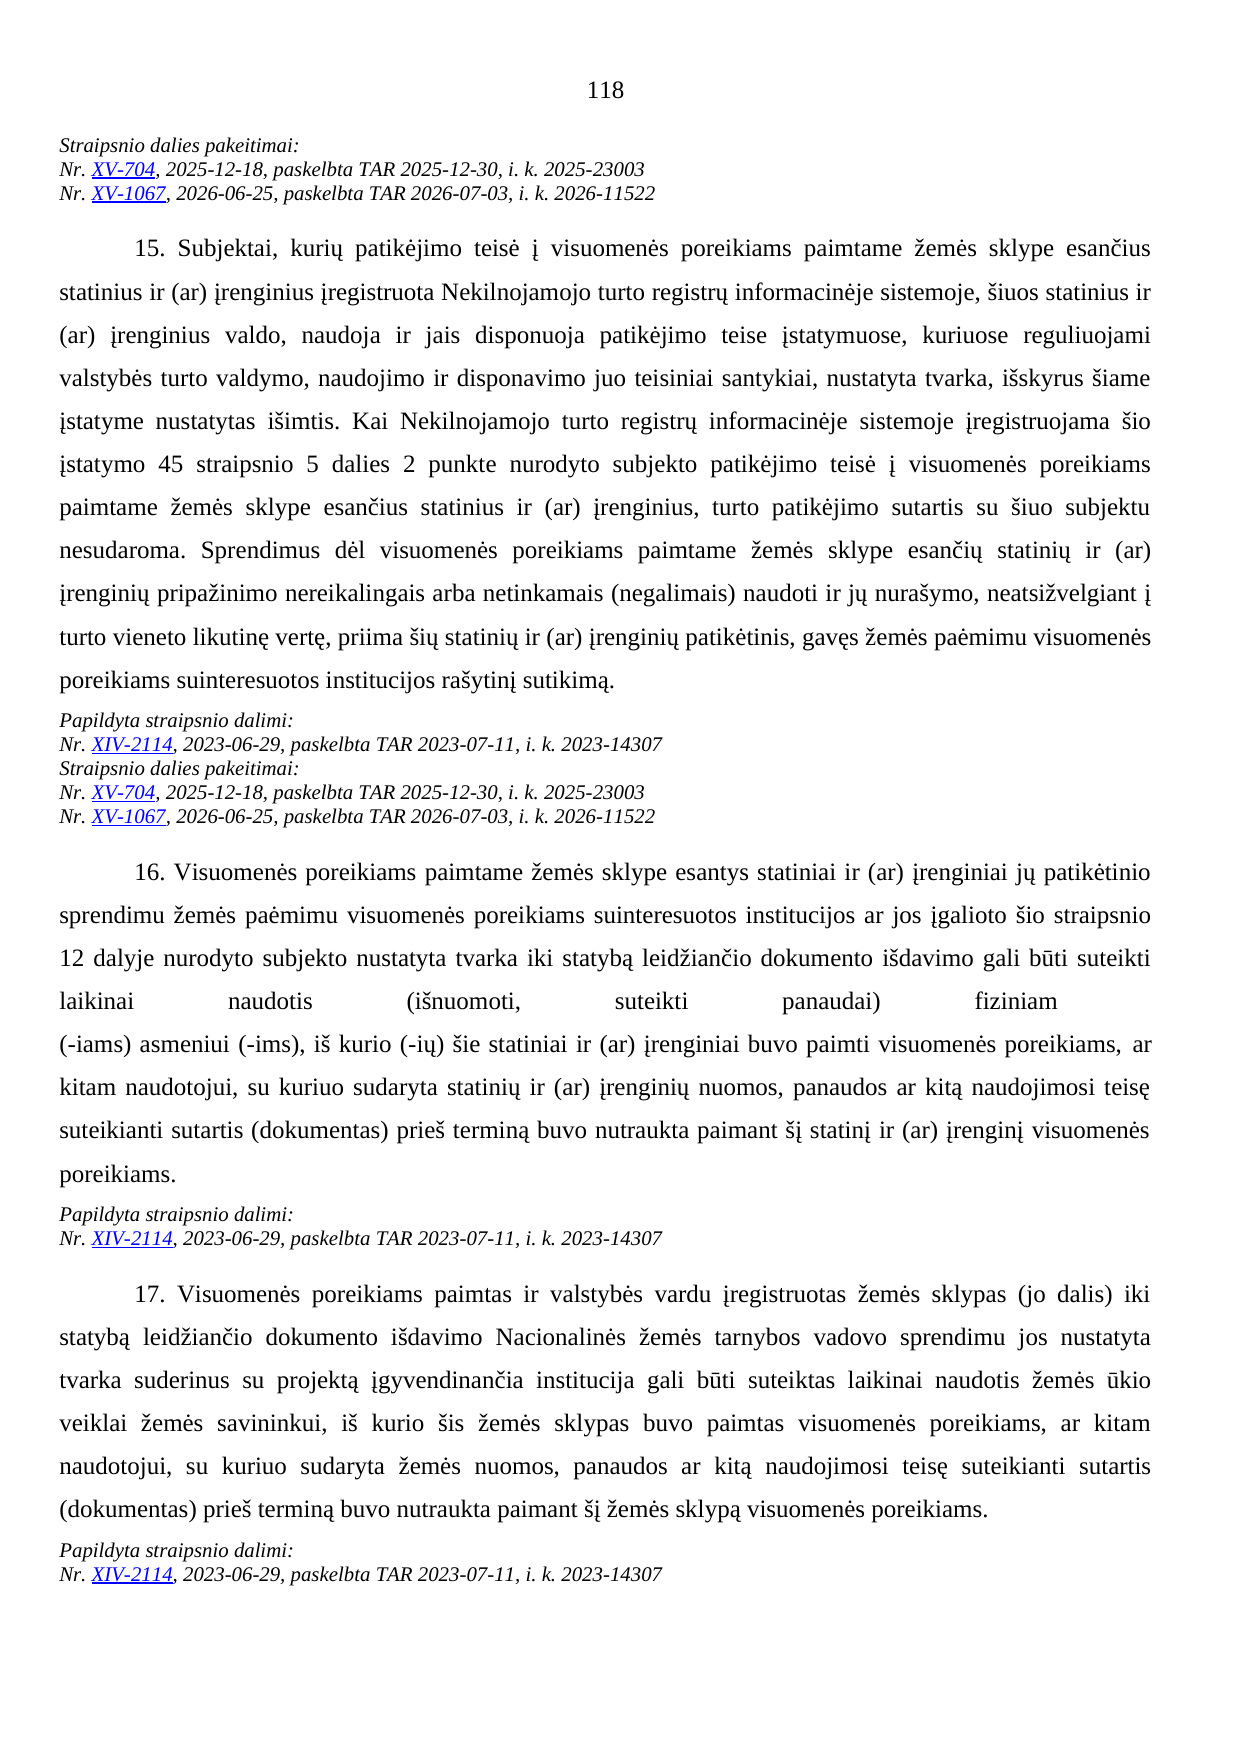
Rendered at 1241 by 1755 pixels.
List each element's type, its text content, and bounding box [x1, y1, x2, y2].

text Nr. XV-704, 2025-12-18, paskelbta TAR 2025-12-30, i. k. 2025-23003 [59, 780, 1152, 804]
text 16. Visuomenės poreikiams paimtame žemės sklype esantys statiniai ir (ar) įrenginiai jų patikėtinio sprendimu žemės paėmimu visuomenės poreikiams suinteresuotos institucijos ar jos įgalioto šio straipsnio 12 dalyje nurodyto subjekto nustatyta tvarka iki statybą leidžiančio dokumento išdavimo gali būti suteikti laikinai naudotis (išnuomoti, suteikti panaudai) fiziniam (-iams) asmeniui (-ims), iš kurio (-ių) šie statiniai ir (ar) įrenginiai buvo paimti visuomenės poreikiams, ar kitam naudotojui, su kuriuo sudaryta statinių ir (ar) įrenginių nuomos, panaudos ar kitą naudojimosi teisę suteikianti sutartis (dokumentas) prieš terminą buvo nutraukta paimant šį statinį ir (ar) įrenginį visuomenės poreikiams. [59, 857, 1152, 1187]
text Nr. XIV-2114, 2023-06-29, paskelbta TAR 2023-07-11, i. k. 2023-14307 [59, 1562, 1152, 1586]
text Nr. XIV-2114, 2023-06-29, paskelbta TAR 2023-07-11, i. k. 2023-14307 [59, 1226, 1152, 1250]
text 17. Visuomenės poreikiams paimtas ir valstybės vardu įregistruotas žemės sklypas (jo dalis) iki statybą leidžiančio dokumento išdavimo Nacionalinės žemės tarnybos vadovo sprendimu jos nustatyta tvarka suderinus su projektą įgyvendinančia institucija gali būti suteiktas laikinai naudotis žemės ūkio veiklai žemės savininkui, iš kurio šis žemės sklypas buvo paimtas visuomenės poreikiams, ar kitam naudotojui, su kuriuo sudaryta žemės nuomos, panaudos ar kitą naudojimosi teisę suteikianti sutartis (dokumentas) prieš terminą buvo nutraukta paimant šį žemės sklypą visuomenės poreikiams. [59, 1279, 1152, 1523]
text Nr. XV-704, 2025-12-18, paskelbta TAR 2025-12-30, i. k. 2025-23003 [59, 157, 1152, 181]
text Straipsnio dalies pakeitimai: [59, 132, 1152, 157]
text Papildyta straipsnio dalimi: [59, 708, 1152, 732]
text Nr. XIV-2114, 2023-06-29, paskelbta TAR 2023-07-11, i. k. 2023-14307 [59, 732, 1152, 756]
text Nr. XV-1067, 2026-06-25, paskelbta TAR 2026-07-03, i. k. 2026-11522 [59, 804, 1152, 828]
text Straipsnio dalies pakeitimai: [59, 756, 1152, 780]
text Papildyta straipsnio dalimi: [59, 1537, 1152, 1562]
text Papildyta straipsnio dalimi: [59, 1202, 1152, 1226]
text Nr. XV-1067, 2026-06-25, paskelbta TAR 2026-07-03, i. k. 2026-11522 [59, 181, 1152, 205]
text 15. Subjektai, kurių patikėjimo teisė į visuomenės poreikiams paimtame žemės sklype esančius statinius ir (ar) įrenginius įregistruota Nekilnojamojo turto registrų informacinėje sistemoje, šiuos statinius ir (ar) įrenginius valdo, naudoja ir jais disponuoja patikėjimo teise įstatymuose, kuriuose reguliuojami valstybės turto valdymo, naudojimo ir disponavimo juo teisiniai santykiai, nustatyta tvarka, išskyrus šiame įstatyme nustatytas išimtis. Kai Nekilnojamojo turto registrų informacinėje sistemoje įregistruojama šio įstatymo 45 straipsnio 5 dalies 2 punkte nurodyto subjekto patikėjimo teisė į visuomenės poreikiams paimtame žemės sklype esančius statinius ir (ar) įrenginius, turto patikėjimo sutartis su šiuo subjektu nesudaroma. Sprendimus dėl visuomenės poreikiams paimtame žemės sklype esančių statinių ir (ar) įrenginių pripažinimo nereikalingais arba netinkamais (negalimais) naudoti ir jų nurašymo, neatsižvelgiant į turto vieneto likutinę vertę, priima šių statinių ir (ar) įrenginių patikėtinis, gavęs žemės paėmimu visuomenės poreikiams suinteresuotos institucijos rašytinį sutikimą. [59, 233, 1152, 693]
